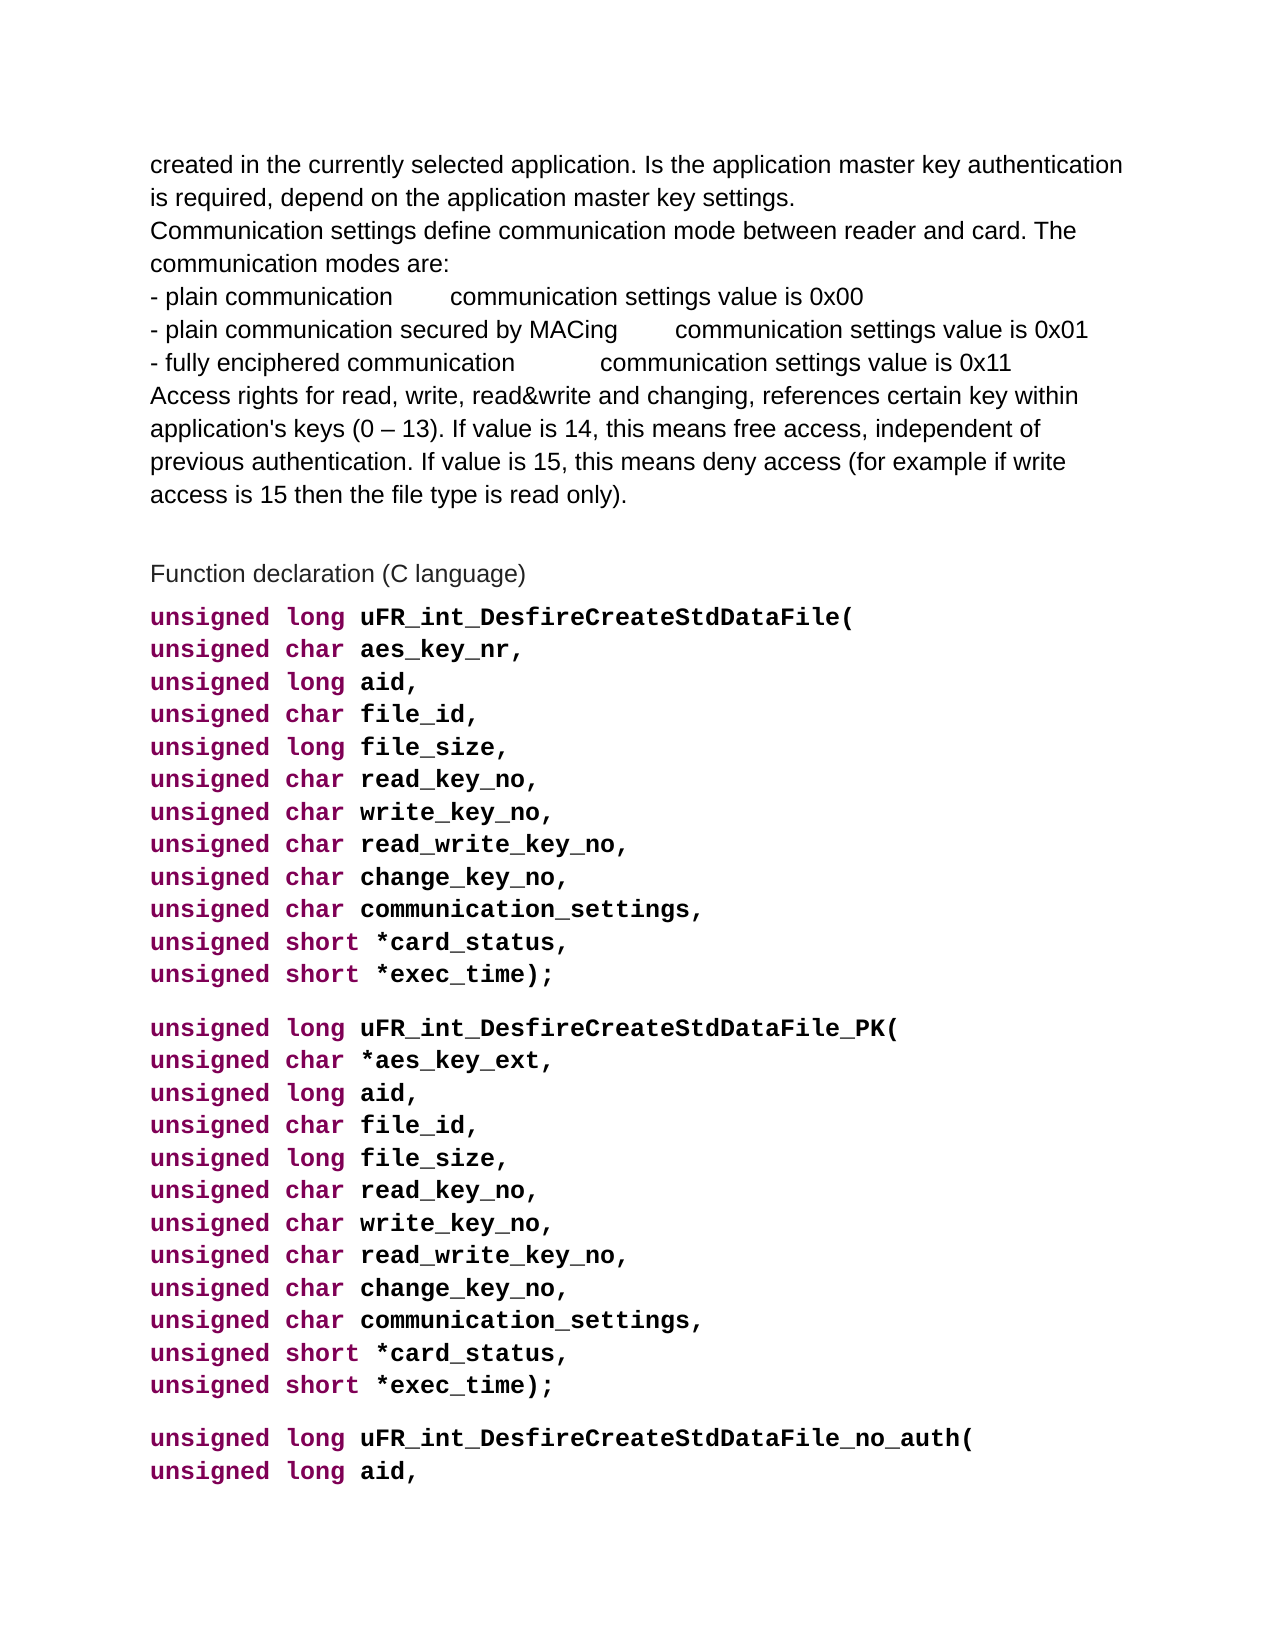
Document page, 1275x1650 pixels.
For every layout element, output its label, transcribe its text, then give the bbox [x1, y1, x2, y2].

text Function declaration (C language) [150, 559, 1125, 587]
text created in the currently selected application. Is the application master key authentication is required, depend on the application master key settings. Communication settings define communication mode between reader and card. The communication modes are: - plain communication communication settings value is 0x00 - plain communication secured by MACing communication settings value is 0x01 - fully enciphered communication communication settings value is 0x11 Access rights for read, write, read&write and changing, references certain key within application's keys (0 – 13). If value is 14, this means free access, independent of previous authentication. If value is 15, this means deny access (for example if write access is 15 then the file type is read only). [150, 150, 1125, 542]
text unsigned long uFR_int_DesfireCreateStdDataFile_PK( unsigned char *aes_key_ext, unsigned long aid, unsigned char file_id, unsigned long file_size, unsigned char read_key_no, unsigned char write_key_no, unsigned char read_write_key_no, unsigned char change_key_no, unsigned char communication_settings, unsigned short *card_status, unsigned short *exec_time); [150, 1015, 1125, 1401]
text unsigned long uFR_int_DesfireCreateStdDataFile_no_auth( unsigned long aid, [150, 1426, 1125, 1487]
text unsigned long uFR_int_DesfireCreateStdDataFile( unsigned char aes_key_nr, unsigned long aid, unsigned char file_id, unsigned long file_size, unsigned char read_key_no, unsigned char write_key_no, unsigned char read_write_key_no, unsigned char change_key_no, unsigned char communication_settings, unsigned short *card_status, unsigned short *exec_time); [150, 604, 1125, 990]
